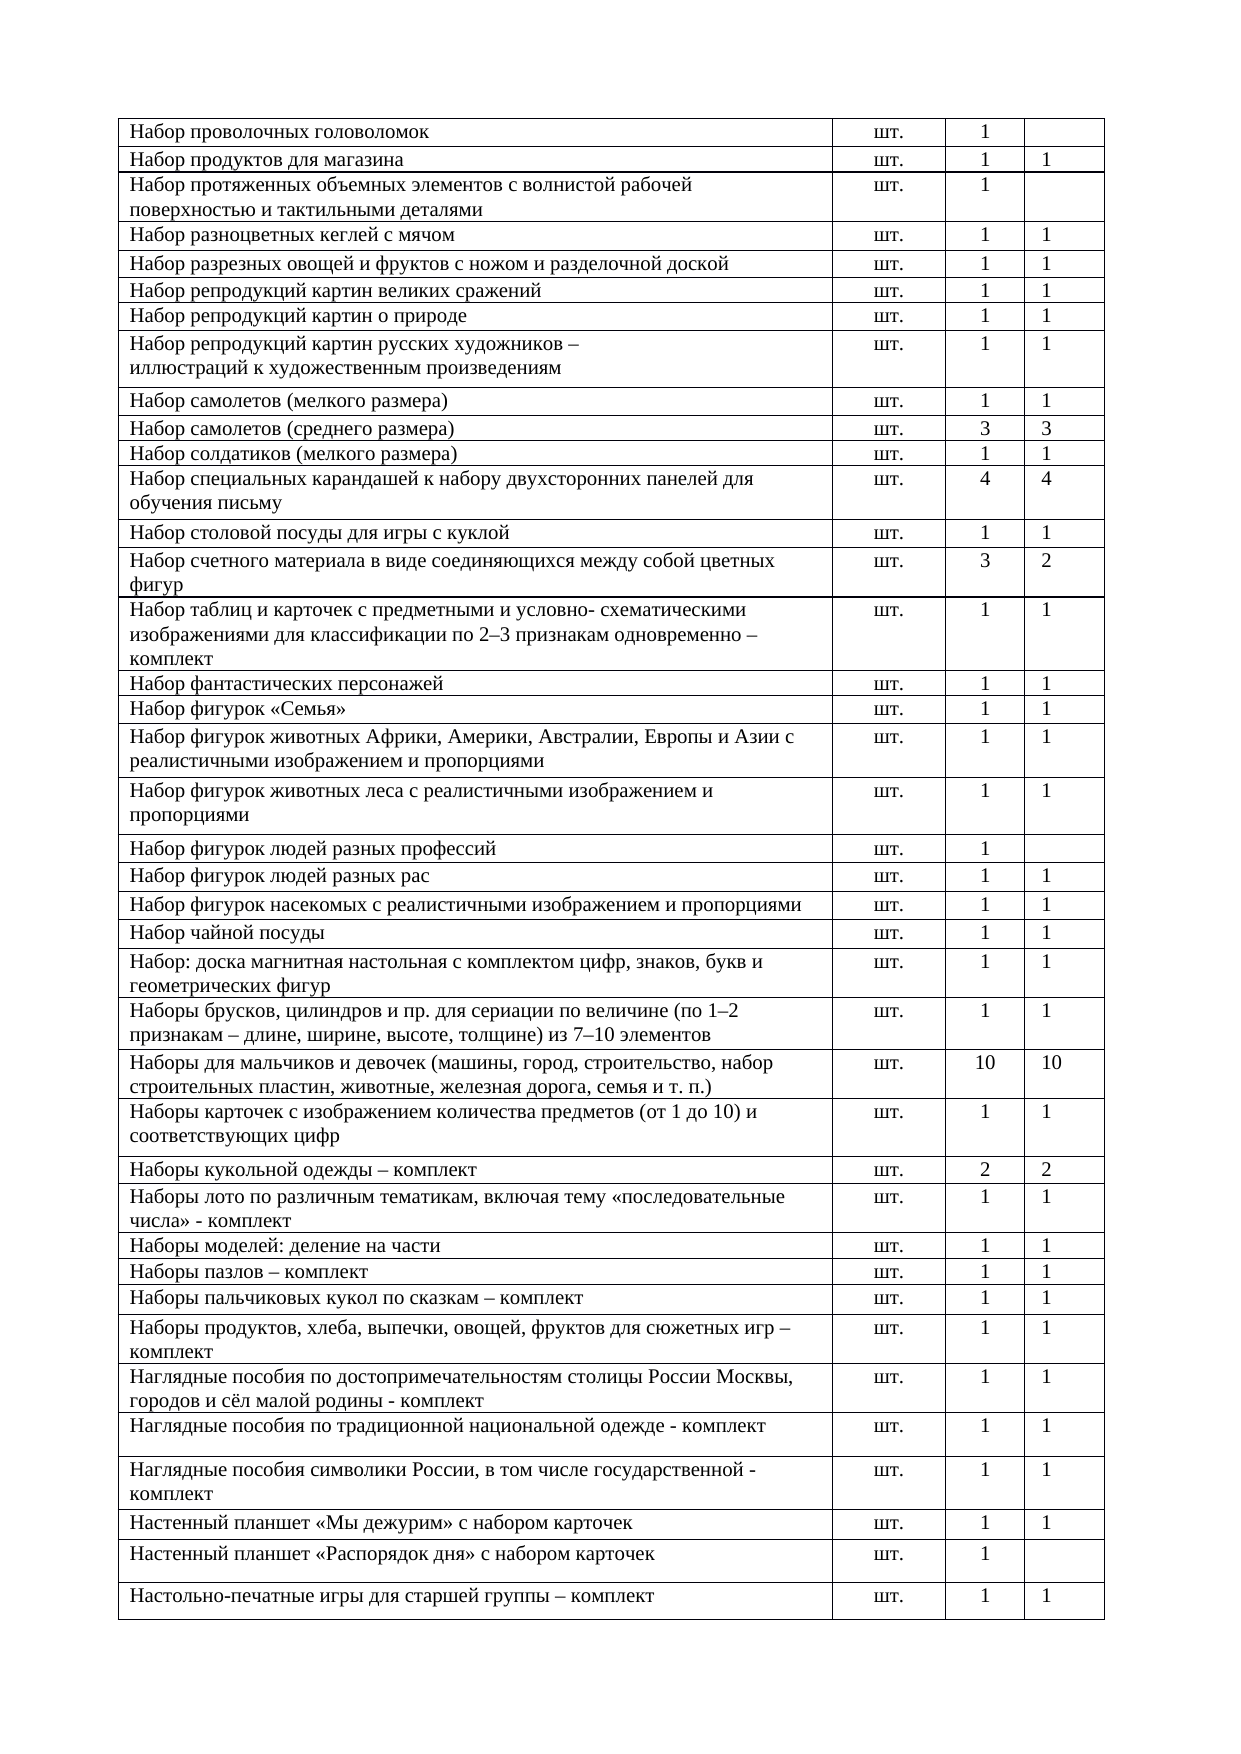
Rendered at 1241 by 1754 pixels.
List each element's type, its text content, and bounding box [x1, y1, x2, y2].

table_cell Наглядные пособия по достопримечательностям столицы России Москвы, городов и сёл малой родины - комплект [119, 1364, 832, 1412]
table_cell шт. [833, 1583, 945, 1619]
table_cell 1 [946, 1510, 1024, 1539]
table_cell Набор специальных карандашей к набору двухсторонних панелей для обучения письму [119, 466, 832, 519]
table_cell шт. [833, 278, 945, 302]
table_cell 1 [1025, 863, 1104, 891]
table_cell 1 [946, 998, 1024, 1048]
table_cell шт. [833, 696, 945, 723]
table_cell Набор разноцветных кеглей с мячом [119, 222, 832, 250]
table_cell Набор счетного материала в виде соединяющихся между собой цветных фигур [119, 548, 832, 596]
table_cell [1025, 835, 1104, 862]
table_cell 1 [946, 520, 1024, 547]
table_cell 1 [946, 331, 1024, 387]
table_cell Наборы кукольной одежды – комплект [119, 1157, 832, 1183]
table_cell 1 [946, 1413, 1024, 1456]
table_cell 1 [1025, 1364, 1104, 1412]
table_cell 10 [1025, 1050, 1104, 1098]
table_cell 1 [1025, 920, 1104, 948]
table_cell шт. [833, 222, 945, 250]
table_cell шт. [833, 1364, 945, 1412]
table_cell шт. [833, 1259, 945, 1284]
table_cell 1 [946, 724, 1024, 777]
table_cell шт. [833, 1050, 945, 1098]
table_cell 1 [946, 1233, 1024, 1258]
table_cell 1 [1025, 1583, 1104, 1619]
table_cell 1 [1025, 598, 1104, 669]
table_cell 1 [946, 863, 1024, 891]
table_cell 1 [946, 1259, 1024, 1284]
table_cell 1 [946, 696, 1024, 723]
table_cell [1025, 173, 1104, 221]
table_cell 1 [946, 598, 1024, 669]
table_cell 1 [946, 949, 1024, 997]
table_cell 1 [1025, 1413, 1104, 1456]
table_cell 1 [946, 173, 1024, 221]
table_cell Набор фигурок животных леса с реалистичными изображением и пропорциями [119, 778, 832, 834]
table_cell 1 [1025, 1259, 1104, 1284]
table_cell 2 [1025, 1157, 1104, 1183]
table_cell Набор разрезных овощей и фруктов с ножом и разделочной доской [119, 251, 832, 277]
table_cell 1 [946, 1583, 1024, 1619]
table_cell 1 [1025, 1099, 1104, 1156]
table_cell Наборы моделей: деление на части [119, 1233, 832, 1258]
table_cell Набор: доска магнитная настольная с комплектом цифр, знаков, букв и геометрических фигур [119, 949, 832, 997]
table_cell 10 [946, 1050, 1024, 1098]
table_cell 1 [946, 1540, 1024, 1582]
table_cell Набор фигурок животных Африки, Америки, Австралии, Европы и Азии с реалистичными изображением и пропорциями [119, 724, 832, 777]
table_cell 1 [946, 388, 1024, 415]
table_cell [1025, 119, 1104, 146]
table_cell шт. [833, 1315, 945, 1363]
table_cell 4 [946, 466, 1024, 519]
table_cell 1 [946, 1184, 1024, 1232]
table_cell шт. [833, 416, 945, 440]
table_cell 1 [1025, 441, 1104, 465]
table_cell 1 [946, 441, 1024, 465]
table_cell шт. [833, 441, 945, 465]
table_cell 1 [946, 892, 1024, 919]
table_cell 1 [946, 835, 1024, 862]
table_cell шт. [833, 147, 945, 171]
table_cell 1 [1025, 331, 1104, 387]
table_cell 1 [946, 278, 1024, 302]
table_cell 1 [1025, 1315, 1104, 1363]
table_cell шт. [833, 1157, 945, 1183]
table_cell 1 [946, 1285, 1024, 1314]
table_cell 1 [946, 1315, 1024, 1363]
table_cell 2 [1025, 548, 1104, 596]
table_cell 1 [946, 251, 1024, 277]
table_cell шт. [833, 598, 945, 669]
table_cell шт. [833, 998, 945, 1048]
table_cell 1 [1025, 278, 1104, 302]
table_cell 1 [1025, 1510, 1104, 1539]
table_cell Набор солдатиков (мелкого размера) [119, 441, 832, 465]
table_cell 4 [1025, 466, 1104, 519]
table_cell шт. [833, 1457, 945, 1509]
table_cell Настольно-печатные игры для старшей группы – комплект [119, 1583, 832, 1619]
table_cell Набор таблиц и карточек с предметными и условно- схематическими изображениями для классификации по 2–3 признакам одновременно – комплект [119, 598, 832, 669]
table_cell 2 [946, 1157, 1024, 1183]
table_cell Наборы для мальчиков и девочек (машины, город, строительство, набор строительных пластин, животные, железная дорога, семья и т. п.) [119, 1050, 832, 1098]
table_cell 1 [1025, 303, 1104, 330]
table_cell шт. [833, 466, 945, 519]
table_cell шт. [833, 1540, 945, 1582]
table_cell Наборы брусков, цилиндров и пр. для сериации по величине (по 1–2 признакам – длине, ширине, высоте, толщине) из 7–10 элементов [119, 998, 832, 1048]
table_cell шт. [833, 119, 945, 146]
table_cell шт. [833, 778, 945, 834]
table_cell шт. [833, 1285, 945, 1314]
table_cell Набор репродукций картин о природе [119, 303, 832, 330]
table_cell Настенный планшет «Мы дежурим» с набором карточек [119, 1510, 832, 1539]
table_cell Настенный планшет «Распорядок дня» с набором карточек [119, 1540, 832, 1582]
table_cell Набор репродукций картин великих сражений [119, 278, 832, 302]
table_cell шт. [833, 520, 945, 547]
table_cell 3 [946, 548, 1024, 596]
table_cell шт. [833, 251, 945, 277]
table_cell Наборы пальчиковых кукол по сказкам – комплект [119, 1285, 832, 1314]
table_cell шт. [833, 863, 945, 891]
table_cell Наглядные пособия символики России, в том числе государственной - комплект [119, 1457, 832, 1509]
table_cell Набор проволочных головоломок [119, 119, 832, 146]
table_cell Набор фигурок людей разных рас [119, 863, 832, 891]
table_cell шт. [833, 303, 945, 330]
table_cell 1 [946, 778, 1024, 834]
table_cell 1 [946, 671, 1024, 695]
table_cell Набор самолетов (мелкого размера) [119, 388, 832, 415]
table_cell Набор фигурок людей разных профессий [119, 835, 832, 862]
table_cell 1 [1025, 696, 1104, 723]
table_cell 1 [1025, 892, 1104, 919]
table_cell 1 [946, 119, 1024, 146]
table_cell 1 [1025, 1457, 1104, 1509]
table_cell 1 [1025, 998, 1104, 1048]
table_cell 1 [1025, 251, 1104, 277]
table_cell 1 [1025, 1233, 1104, 1258]
table_cell 3 [1025, 416, 1104, 440]
table_cell шт. [833, 892, 945, 919]
table_cell Набор репродукций картин русских художников – иллюстраций к художественным произведениям [119, 331, 832, 387]
table_cell шт. [833, 724, 945, 777]
table_cell шт. [833, 173, 945, 221]
table_cell 1 [1025, 1184, 1104, 1232]
table_cell Набор фигурок насекомых с реалистичными изображением и пропорциями [119, 892, 832, 919]
table_cell 1 [946, 147, 1024, 171]
table_cell 1 [946, 1099, 1024, 1156]
table_cell 3 [946, 416, 1024, 440]
table_cell Наглядные пособия по традиционной национальной одежде - комплект [119, 1413, 832, 1456]
table_cell шт. [833, 388, 945, 415]
table_cell шт. [833, 1510, 945, 1539]
table_cell 1 [946, 920, 1024, 948]
table_cell шт. [833, 1233, 945, 1258]
table_cell 1 [1025, 222, 1104, 250]
table_cell 1 [1025, 147, 1104, 171]
table_cell Набор фигурок «Семья» [119, 696, 832, 723]
table_cell 1 [1025, 778, 1104, 834]
table_cell Наборы продуктов, хлеба, выпечки, овощей, фруктов для сюжетных игр – комплект [119, 1315, 832, 1363]
table_cell шт. [833, 1413, 945, 1456]
table_cell [1025, 1540, 1104, 1582]
table_cell Набор протяженных объемных элементов с волнистой рабочей поверхностью и тактильными деталями [119, 173, 832, 221]
table_cell Набор фантастических персонажей [119, 671, 832, 695]
table_cell Набор столовой посуды для игры с куклой [119, 520, 832, 547]
table_cell 1 [1025, 671, 1104, 695]
table_cell шт. [833, 1184, 945, 1232]
table_cell шт. [833, 671, 945, 695]
table_cell 1 [1025, 520, 1104, 547]
table_cell шт. [833, 1099, 945, 1156]
table_cell шт. [833, 949, 945, 997]
table_cell 1 [1025, 724, 1104, 777]
table_cell шт. [833, 331, 945, 387]
table_cell 1 [946, 1364, 1024, 1412]
table_cell 1 [946, 303, 1024, 330]
table_cell шт. [833, 548, 945, 596]
table_cell Набор чайной посуды [119, 920, 832, 948]
table_cell 1 [946, 222, 1024, 250]
table_cell шт. [833, 835, 945, 862]
table_cell 1 [1025, 388, 1104, 415]
table_cell шт. [833, 920, 945, 948]
table_cell 1 [946, 1457, 1024, 1509]
table_cell Наборы карточек с изображением количества предметов (от 1 до 10) и соответствующих цифр [119, 1099, 832, 1156]
table_cell Набор самолетов (среднего размера) [119, 416, 832, 440]
table_cell Набор продуктов для магазина [119, 147, 832, 171]
table_cell Наборы пазлов – комплект [119, 1259, 832, 1284]
table_cell Наборы лото по различным тематикам, включая тему «последовательные числа» - комплект [119, 1184, 832, 1232]
table_cell 1 [1025, 1285, 1104, 1314]
table_cell 1 [1025, 949, 1104, 997]
